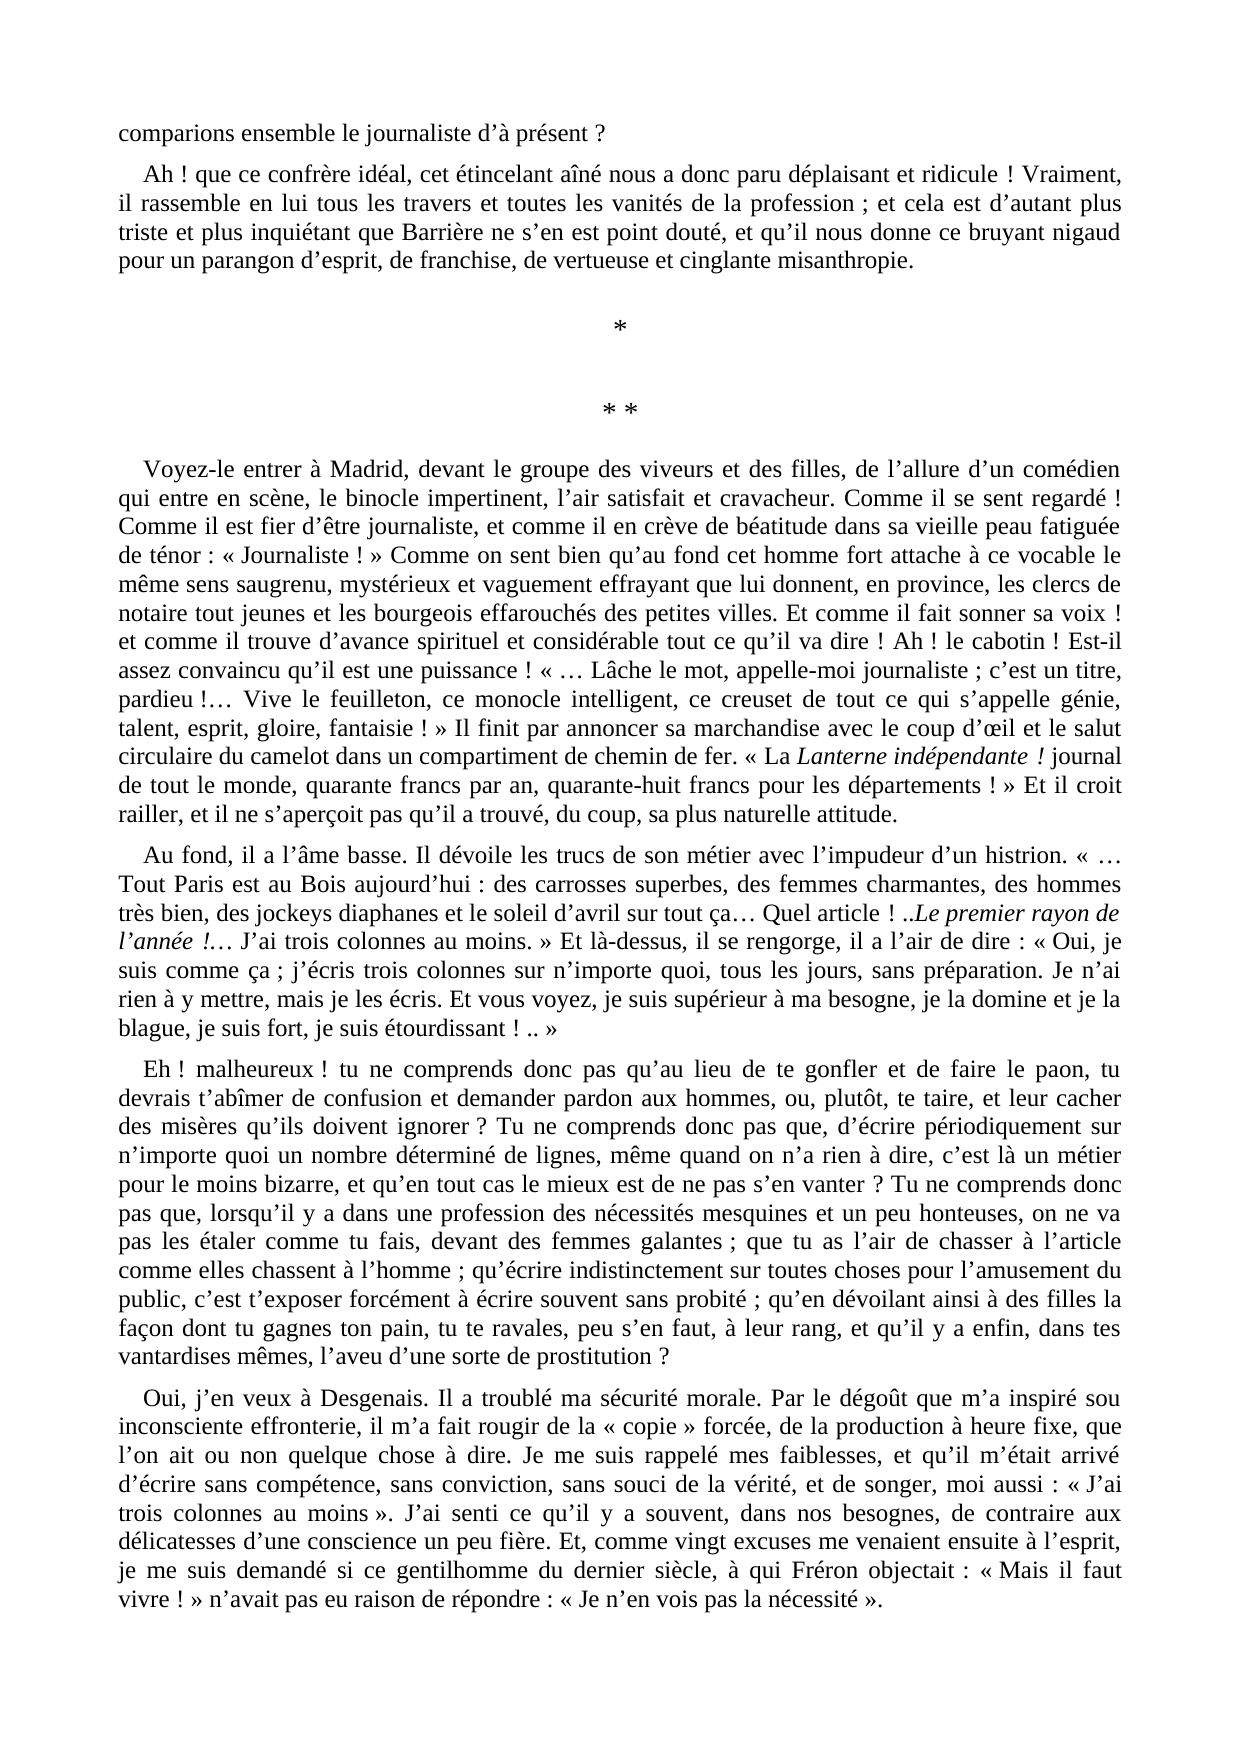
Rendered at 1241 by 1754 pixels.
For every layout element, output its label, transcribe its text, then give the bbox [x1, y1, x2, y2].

text * * [118, 395, 1122, 429]
text Ah ! que ce confrère idéal, cet étincelant aîné nous a donc paru déplaisant et ridicule ! Vraiment, il rassemble en lui tous les travers et toutes les vanités de la profession ; et cela est d’autant plus triste et plus inquiétant que Barrière ne s’en est point douté, et qu’il nous donne ce bruyant nigaud pour un parangon d’esprit, de franchise, de vertueuse et cinglante misanthropie. [118, 159, 1122, 274]
text * [118, 312, 1122, 345]
text Oui, j’en veux à Desgenais. Il a troublé ma sécurité morale. Par le dégoût que m’a inspiré sou inconsciente effronterie, il m’a fait rougir de la « copie » forcée, de la production à heure fixe, que l’on ait ou non quelque chose à dire. Je me suis rappelé mes faiblesses, et qu’il m’était arrivé d’écrire sans compétence, sans conviction, sans souci de la vérité, et de songer, moi aussi : « J’ai trois colonnes au moins ». J’ai senti ce qu’il y a souvent, dans nos besognes, de contraire aux délicatesses d’une conscience un peu fière. Et, comme vingt excuses me venaient ensuite à l’esprit, je me suis demandé si ce gentilhomme du dernier siècle, à qui Fréron objectait : « Mais il faut vivre ! » n’avait pas eu raison de répondre : « Je n’en vois pas la nécessité ». [118, 1383, 1122, 1613]
text Eh ! malheureux ! tu ne comprends donc pas qu’au lieu de te gonfler et de faire le paon, tu devrais t’abîmer de confusion et demander pardon aux hommes, ou, plutôt, te taire, et leur cacher des misères qu’ils doivent ignorer ? Tu ne comprends donc pas que, d’écrire périodiquement sur n’importe quoi un nombre déterminé de lignes, même quand on n’a rien à dire, c’est là un métier pour le moins bizarre, et qu’en tout cas le mieux est de ne pas s’en vanter ? Tu ne comprends donc pas que, lorsqu’il y a dans une profession des nécessités mesquines et un peu honteuses, on ne va pas les étaler comme tu fais, devant des femmes galantes ; que tu as l’air de chasser à l’article comme elles chassent à l’homme ; qu’écrire indistinctement sur toutes choses pour l’amusement du public, c’est t’exposer forcément à écrire souvent sans probité ; qu’en dévoilant ainsi à des filles la façon dont tu gagnes ton pain, tu te ravales, peu s’en faut, à leur rang, et qu’il y a enfin, dans tes vantardises mêmes, l’aveu d’une sorte de prostitution ? [118, 1054, 1122, 1370]
text comparions ensemble le journaliste d’à présent ? [118, 118, 1122, 147]
text Au fond, il a l’âme basse. Il dévoile les trucs de son métier avec l’impudeur d’un histrion. « … Tout Paris est au Bois aujourd’hui : des carrosses superbes, des femmes charmantes, des hommes très bien, des jockeys diaphanes et le soleil d’avril sur tout ça… Quel article ! ..Le premier rayon de l’année !… J’ai trois colonnes au moins. » Et là-dessus, il se rengorge, il a l’air de dire : « Oui, je suis comme ça ; j’écris trois colonnes sur n’importe quoi, tous les jours, sans préparation. Je n’ai rien à y mettre, mais je les écris. Et vous voyez, je suis supérieur à ma besogne, je la domine et je la blague, je suis fort, je suis étourdissant ! .. » [118, 840, 1122, 1041]
text Voyez-le entrer à Madrid, devant le groupe des viveurs et des filles, de l’allure d’un comédien qui entre en scène, le binocle impertinent, l’air satisfait et cravacheur. Comme il se sent regardé ! Comme il est fier d’être journaliste, et comme il en crève de béatitude dans sa vieille peau fatiguée de ténor : « Journaliste ! » Comme on sent bien qu’au fond cet homme fort attache à ce vocable le même sens saugrenu, mystérieux et vaguement effrayant que lui donnent, en province, les clercs de notaire tout jeunes et les bourgeois effarouchés des petites villes. Et comme il fait sonner sa voix ! et comme il trouve d’avance spirituel et considérable tout ce qu’il va dire ! Ah ! le cabotin ! Est-il assez convaincu qu’il est une puissance ! « … Lâche le mot, appelle-moi journaliste ; c’est un titre, pardieu !… Vive le feuilleton, ce monocle intelligent, ce creuset de tout ce qui s’appelle génie, talent, esprit, gloire, fantaisie ! » Il finit par annoncer sa marchandise avec le coup d’œil et le salut circulaire du camelot dans un compartiment de chemin de fer. « La Lanterne indépendante ! journal de tout le monde, quarante francs par an, quarante-huit francs pour les départements ! » Et il croit railler, et il ne s’aperçoit pas qu’il a trouvé, du coup, sa plus naturelle attitude. [118, 454, 1122, 828]
